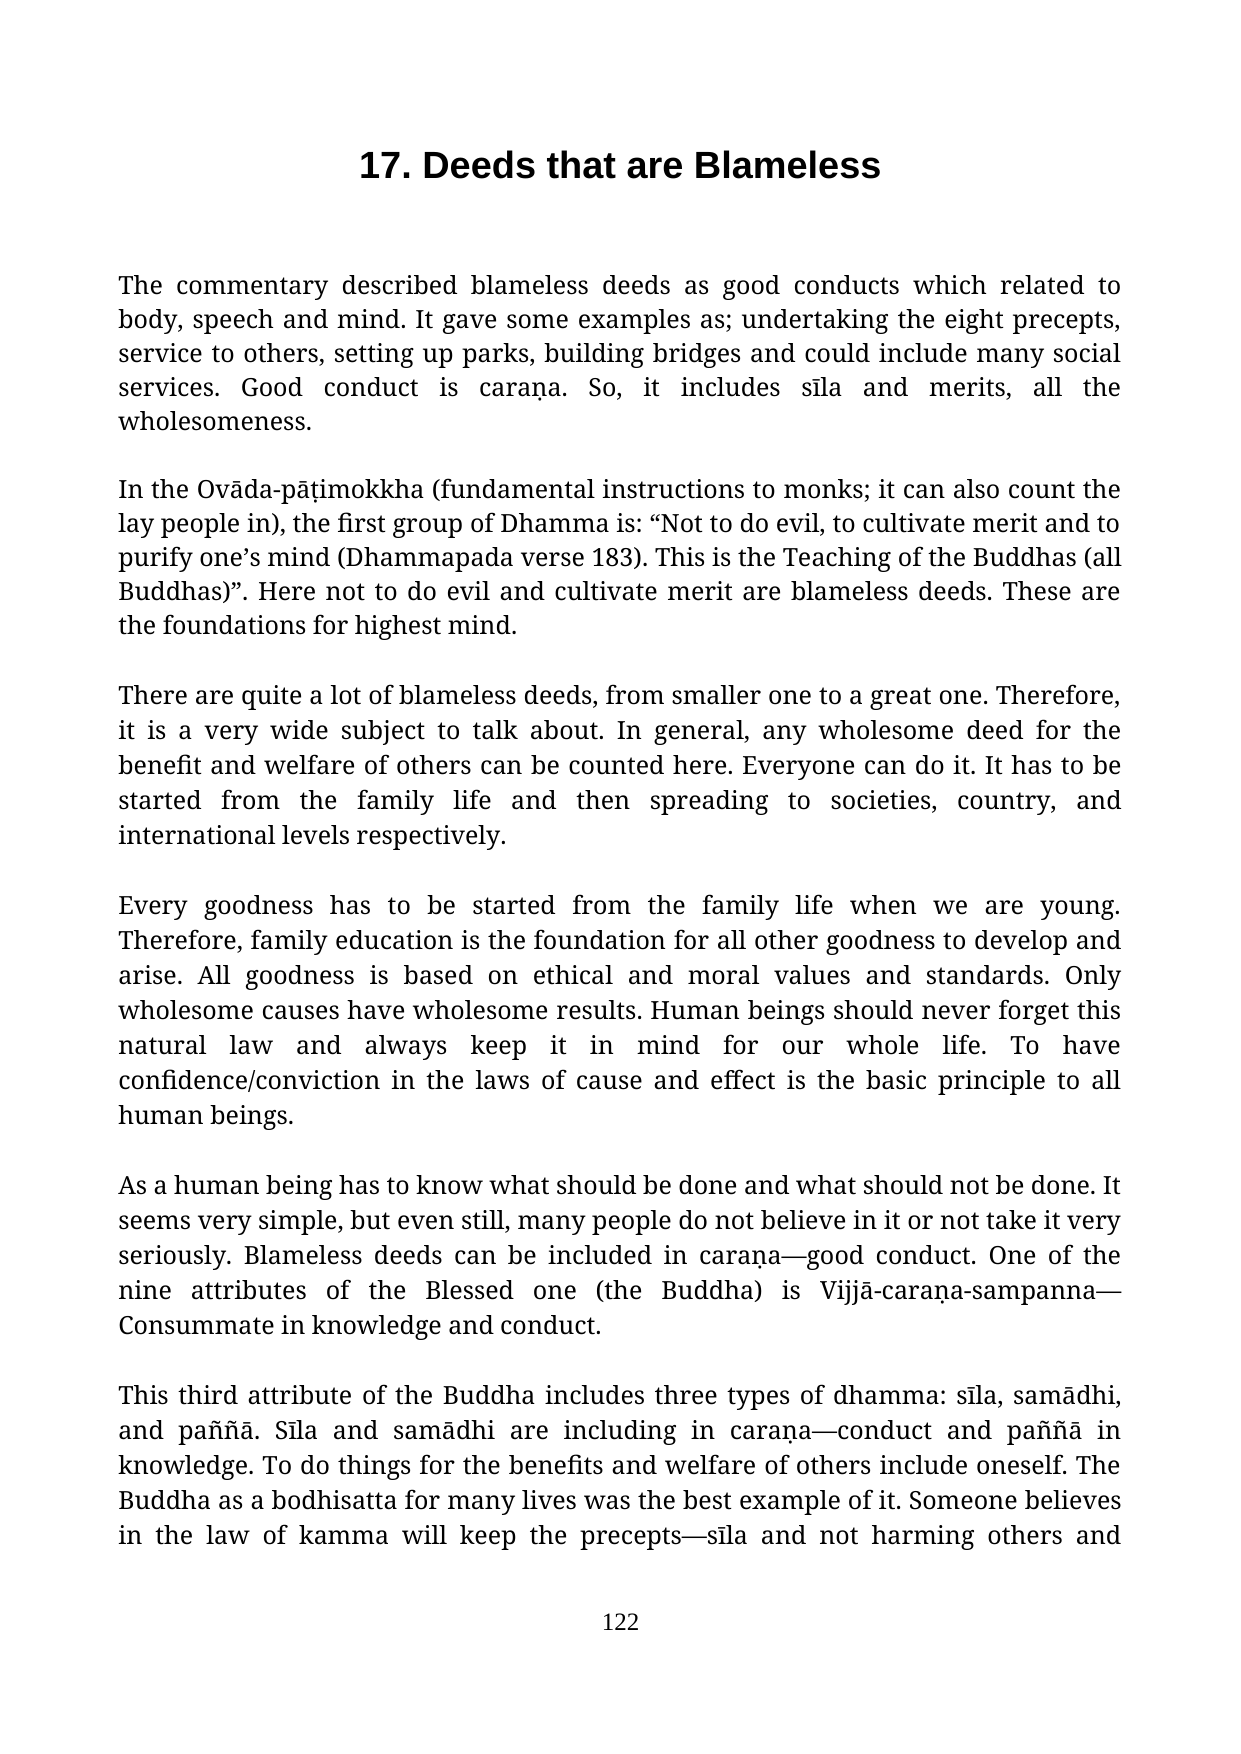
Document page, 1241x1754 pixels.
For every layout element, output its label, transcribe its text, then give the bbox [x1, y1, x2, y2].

subtitle 17. Deeds that are Blameless [118, 143, 1122, 187]
text The commentary described blameless deeds as good conducts which related to body, speech and mind. It gave some examples as; undertaking the eight precepts, service to others, setting up parks, building bridges and could include many social services. Good conduct is caraṇa. So, it includes sīla and merits, all the wholesomeness. [118, 267, 1122, 438]
text In the Ovāda-pāṭimokkha (fundamental instructions to monks; it can also count the lay people in), the first group of Dhamma is: “Not to do evil, to cultivate merit and to purify one’s mind (Dhammapada verse 183). This is the Teaching of the Buddhas (all Buddhas)”. Here not to do evil and cultivate merit are blameless deeds. These are the foundations for highest mind. [118, 472, 1122, 642]
text There are quite a lot of blameless deeds, from smaller one to a great one. Therefore, it is a very wide subject to talk about. In general, any wholesome deed for the benefit and welfare of others can be counted here. Everyone can do it. It has to be started from the family life and then spreading to societies, country, and international levels respectively. Every goodness has to be started from the family life when we are young. Therefore, family education is the foundation for all other goodness to develop and arise. All goodness is based on ethical and moral values and standards. Only wholesome causes have wholesome results. Human beings should never forget this natural law and always keep it in mind for our whole life. To have confidence/conviction in the laws of cause and effect is the basic principle to all human beings. As a human being has to know what should be done and what should not be done. It seems very simple, but even still, many people do not believe in it or not take it very seriously. Blameless deeds can be included in caraṇa—good conduct. One of the nine attributes of the Blessed one (the Buddha) is Vijjā-caraṇa-sampanna—Consummate in knowledge and conduct. This third attribute of the Buddha includes three types of dhamma: sīla, samādhi, and paññā. Sīla and samādhi are including in caraṇa—conduct and paññā in knowledge. To do things for the benefits and welfare of others include oneself. The Buddha as a bodhisatta for many lives was the best example of it. Someone believes in the law of kamma will keep the precepts—sīla and not harming others and [118, 677, 1122, 1552]
